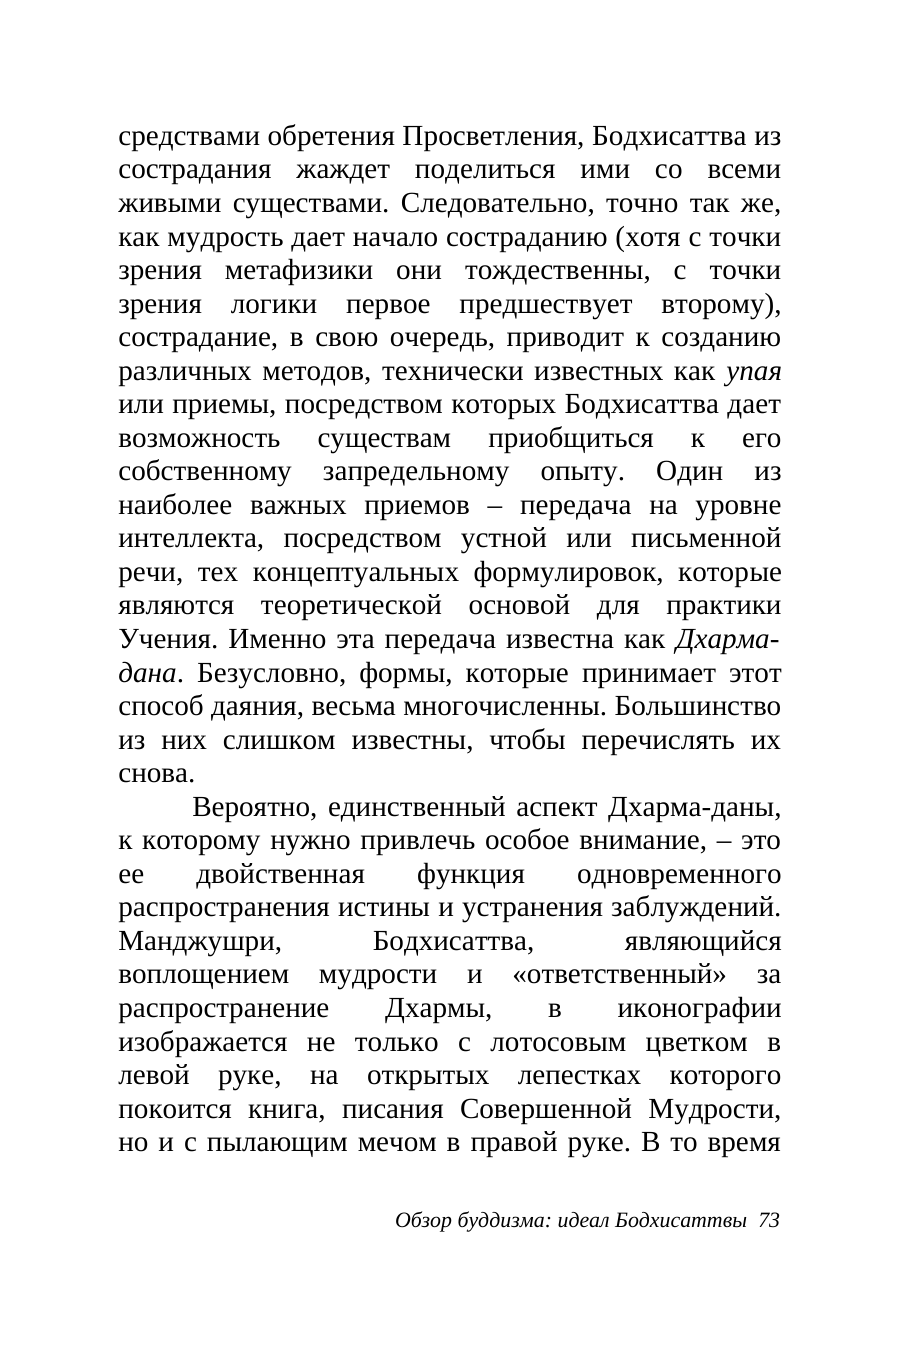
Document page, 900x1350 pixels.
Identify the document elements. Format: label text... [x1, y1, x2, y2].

text средствами обретения Просветления, Бодхисаттва из сострадания жаждет поделиться ими со всеми живыми существами. Следовательно, точно так же, как мудрость дает начало состраданию (хотя с точки зрения метафизики они тождественны, с точки зрения логики первое предшествует второму), сострадание, в свою очередь, приводит к созданию различных методов, технически известных как упая или приемы, посредством которых Бодхисаттва дает возможность существам приобщиться к его собственному запредельному опыту. Один из наиболее важных приемов – передача на уровне интеллекта, посредством устной или письменной речи, тех концептуальных формулировок, которые являются теоретической основой для практики Учения. Именно эта передача известна как Дхарма-дана. Безусловно, формы, которые принимает этот способ даяния, весьма многочисленны. Большинство из них слишком известны, чтобы перечислять их снова. [118, 118, 782, 789]
text Вероятно, единственный аспект Дхарма-даны, к которому нужно привлечь особое внимание, – это ее двойственная функция одновременного распространения истины и устранения заблуждений. Манджушри, Бодхисаттва, являющийся воплощением мудрости и «ответственный» за распространение Дхармы, в иконографии изображается не только с лотосовым цветком в левой руке, на открытых лепестках которого покоится книга, писания Совершенной Мудрости, но и с пылающим мечом в правой руке. В то время [118, 789, 782, 1158]
